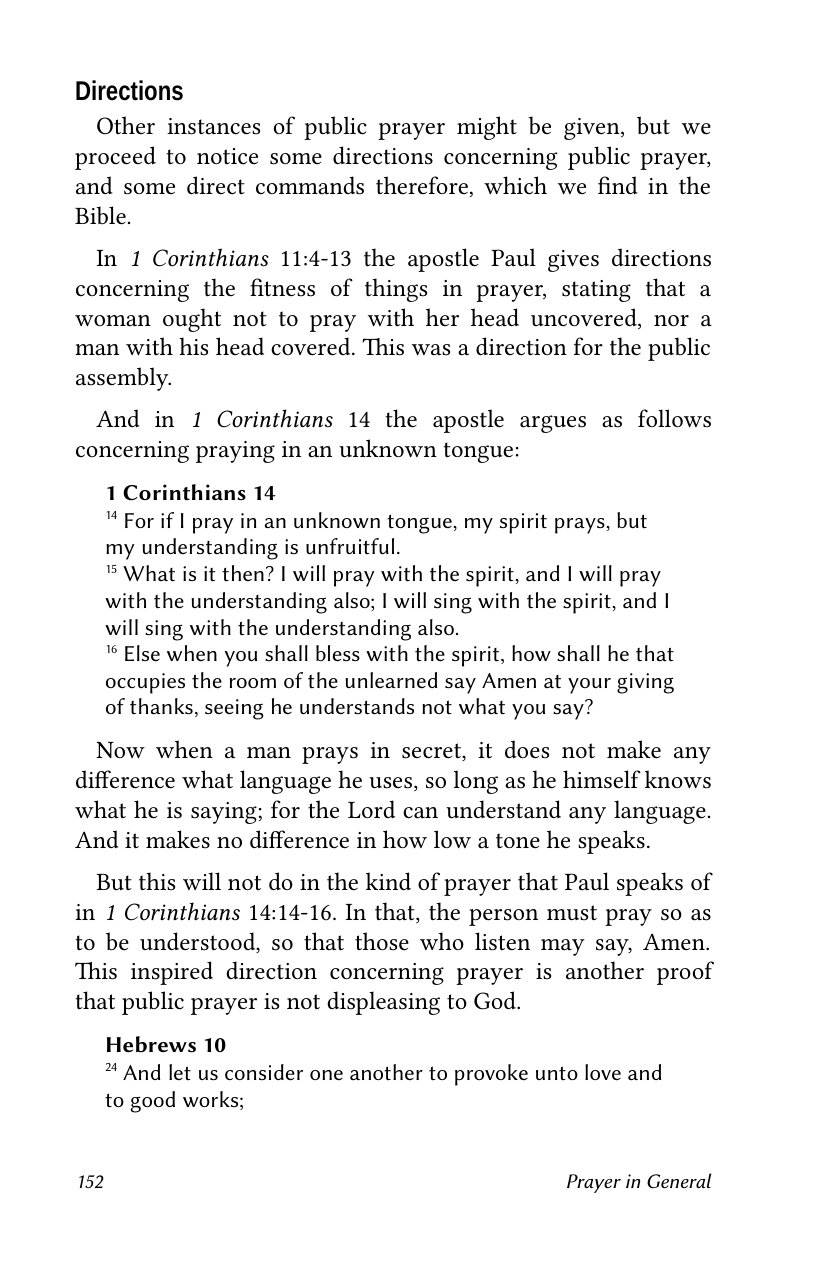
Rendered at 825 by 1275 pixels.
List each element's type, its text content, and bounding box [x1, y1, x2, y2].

text And in 1 Corinthians 14 the apostle argues as follows concerning praying in an unknown tongue: [75, 405, 712, 464]
text 15 What is it then? I will pray with the spirit, and I will pray with the understanding also; I will sing with the spirit, and I will sing with the understanding also. [105, 561, 682, 641]
subtitle Directions [75, 75, 712, 106]
text 16 Else when you shall bless with the spirit, how shall he that occupies the room of the unlearned say Amen at your giving of thanks, seeing he understands not what you say? [105, 641, 682, 721]
text 24 And let us consider one another to provoke unto love and to good works; [105, 1060, 682, 1113]
text 1 Corinthians 14 [105, 480, 712, 506]
text Now when a man prays in secret, it does not make any difference what language he uses, so long as he himself knows what he is saying; for the Lord can understand any language. And it makes no difference in how low a tone he speaks. [75, 736, 712, 854]
text In 1 Corinthians 11:4-13 the apostle Paul gives directions concerning the fitness of things in prayer, stating that a woman ought not to pray with her head uncovered, nor a man with his head covered. This was a direction for the public assembly. [75, 244, 712, 392]
text Hebrews 10 [105, 1032, 712, 1058]
text Other instances of public prayer might be given, but we proceed to notice some directions concerning public prayer, and some direct commands therefore, which we find in the Bible. [75, 112, 712, 230]
text But this will not do in the kind of prayer that Paul speaks of in 1 Corinthians 14:14-16. In that, the person must pray so as to be understood, so that those who listen may say, Amen. This inspired direction concerning prayer is another proof that public prayer is not displeasing to God. [75, 868, 712, 1016]
text 14 For if I pray in an unknown tongue, my spirit prays, but my understanding is unfruitful. [105, 508, 682, 561]
